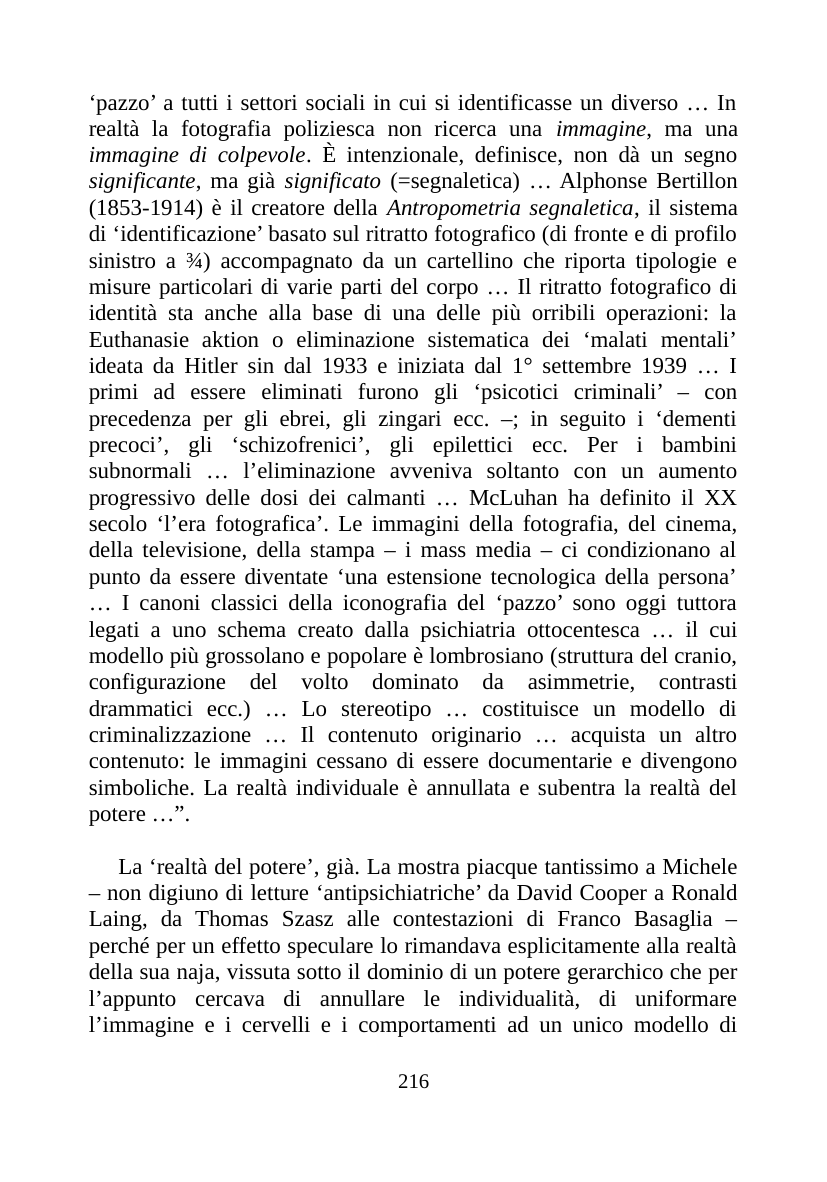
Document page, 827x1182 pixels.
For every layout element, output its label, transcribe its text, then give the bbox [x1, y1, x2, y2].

text ‘pazzo’ a tutti i settori sociali in cui si identificasse un diverso … In realtà la fotografia poliziesca non ricerca una immagine, ma una immagine di colpevole. È intenzionale, definisce, non dà un segno significante, ma già significato (=segnaletica) … Alphonse Bertillon (1853-1914) è il creatore della Antropometria segnaletica, il sistema di ‘identificazione’ basato sul ritratto fotografico (di fronte e di profilo sinistro a ¾) accompagnato da un cartellino che riporta tipologie e misure particolari di varie parti del corpo … Il ritratto fotografico di identità sta anche alla base di una delle più orribili operazioni: la Euthanasie aktion o eliminazione sistematica dei ‘malati mentali’ ideata da Hitler sin dal 1933 e iniziata dal 1° settembre 1939 … I primi ad essere eliminati furono gli ‘psicotici criminali’ – con precedenza per gli ebrei, gli zingari ecc. –; in seguito i ‘dementi precoci’, gli ‘schizofrenici’, gli epilettici ecc. Per i bambini subnormali … l’eliminazione avveniva soltanto con un aumento progressivo delle dosi dei calmanti … McLuhan ha definito il XX secolo ‘l’era fotografica’. Le immagini della fotografia, del cinema, della televisione, della stampa – i mass media – ci condizionano al punto da essere diventate ‘una estensione tecnologica della persona’ … I canoni classici della iconografia del ‘pazzo’ sono oggi tuttora legati a uno schema creato dalla psichiatria ottocentesca … il cui modello più grossolano e popolare è lombrosiano (struttura del cranio, configurazione del volto dominato da asimmetrie, contrasti drammatici ecc.) … Lo stereotipo … costituisce un modello di criminalizzazione … Il contenuto originario … acquista un altro contenuto: le immagini cessano di essere documentarie e divengono simboliche. La realtà individuale è annullata e subentra la realtà del potere …”. [88, 88, 738, 826]
text La ‘realtà del potere’, già. La mostra piacque tantissimo a Michele – non digiuno di letture ‘antipsichiatriche’ da David Cooper a Ronald Laing, da Thomas Szasz alle contestazioni di Franco Basaglia – perché per un effetto speculare lo rimandava esplicitamente alla realtà della sua naja, vissuta sotto il dominio di un potere gerarchico che per l’appunto cercava di annullare le individualità, di uniformare l’immagine e i cervelli e i comportamenti ad un unico modello di [88, 853, 738, 1037]
